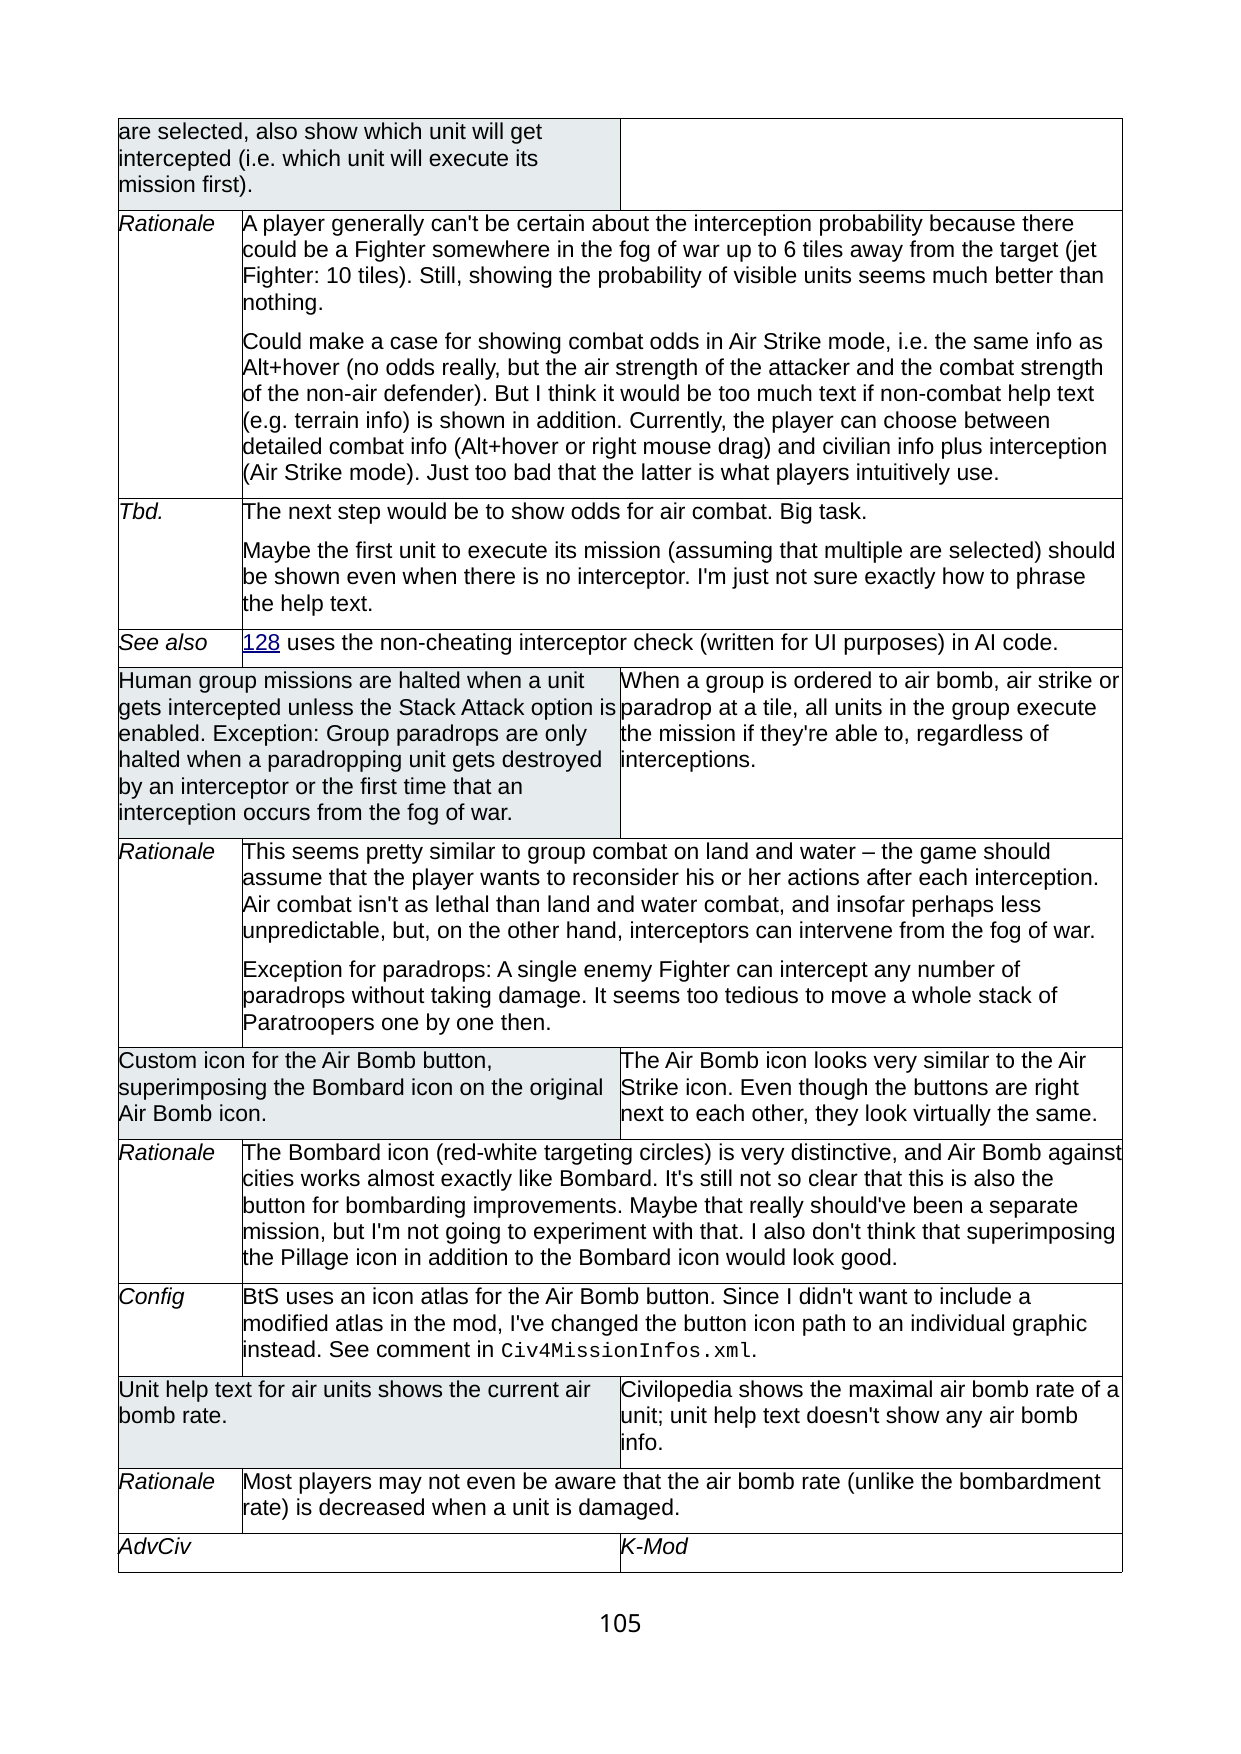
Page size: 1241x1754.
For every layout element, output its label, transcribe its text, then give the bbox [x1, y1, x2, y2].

table_cell [621, 119, 1122, 210]
table_cell Rationale [119, 1140, 242, 1283]
table_cell K-Mod [621, 1534, 1122, 1572]
table_cell This seems pretty similar to group combat on land and water – the game should assume that the player wants to reconsider his or her actions after each interception. Air combat isn't as lethal than land and water combat, and insofar perhaps less unpredictable, but, on the other hand, interceptors can intervene from the fog of war. Exception for paradrops: A single enemy Fighter can intercept any number of paradrops without taking damage. It seems too tedious to move a whole stack of Paratroopers one by one then. [243, 839, 1122, 1047]
table_cell The Air Bomb icon looks very similar to the Air Strike icon. Even though the buttons are right next to each other, they look virtually the same. [621, 1048, 1122, 1139]
table_cell See also [119, 630, 242, 667]
table_cell Rationale [119, 211, 242, 498]
table_cell When a group is ordered to air bomb, air strike or paradrop at a tile, all units in the group execute the mission if they're able to, regardless of interceptions. [621, 668, 1122, 838]
table_cell Config [119, 1284, 242, 1376]
table_cell Tbd. [119, 499, 242, 628]
table_cell Civilopedia shows the maximal air bomb rate of a unit; unit help text doesn't show any air bomb info. [621, 1377, 1122, 1468]
table_cell 128 uses the non-cheating interceptor check (written for UI purposes) in AI code. [243, 630, 1122, 667]
table_cell Custom icon for the Air Bomb button, superimposing the Bombard icon on the original Air Bomb icon. [119, 1048, 620, 1139]
table_cell The next step would be to show odds for air combat. Big task. Maybe the first unit to execute its mission (assuming that multiple are selected) should be shown even when there is no interceptor. I'm just not sure exactly how to phrase the help text. [243, 499, 1122, 628]
table_cell Rationale [119, 839, 242, 1047]
table_cell Unit help text for air units shows the current air bomb rate. [119, 1377, 620, 1468]
table_cell are selected, also show which unit will get intercepted (i.e. which unit will execute its mission first). [119, 119, 620, 210]
table_cell Human group missions are halted when a unit gets intercepted unless the Stack Attack option is enabled. Exception: Group paradrops are only halted when a paradropping unit gets destroyed by an interceptor or the first time that an interception occurs from the fog of war. [119, 668, 620, 838]
table_cell The Bombard icon (red-white targeting circles) is very distinctive, and Air Bomb against cities works almost exactly like Bombard. It's still not so clear that this is also the button for bombarding improvements. Maybe that really should've been a separate mission, but I'm not going to experiment with that. I also don't think that superimposing the Pillage icon in addition to the Bombard icon would look good. [243, 1140, 1122, 1283]
table_cell AdvCiv [119, 1534, 620, 1572]
table_cell Rationale [119, 1469, 242, 1533]
table_cell BtS uses an icon atlas for the Air Bomb button. Since I didn't want to include a modified atlas in the mod, I've changed the button icon path to an individual graphic instead. See comment in Civ4MissionInfos.xml. [243, 1284, 1122, 1376]
table_cell A player generally can't be certain about the interception probability because there could be a Fighter somewhere in the fog of war up to 6 tiles away from the target (jet Fighter: 10 tiles). Still, showing the probability of visible units seems much better than nothing. Could make a case for showing combat odds in Air Strike mode, i.e. the same info as Alt+hover (no odds really, but the air strength of the attacker and the combat strength of the non-air defender). But I think it would be too much text if non-combat help text (e.g. terrain info) is shown in addition. Currently, the player can choose between detailed combat info (Alt+hover or right mouse drag) and civilian info plus interception (Air Strike mode). Just too bad that the latter is what players intuitively use. [243, 211, 1122, 498]
table_cell Most players may not even be aware that the air bomb rate (unlike the bombardment rate) is decreased when a unit is damaged. [243, 1469, 1122, 1533]
